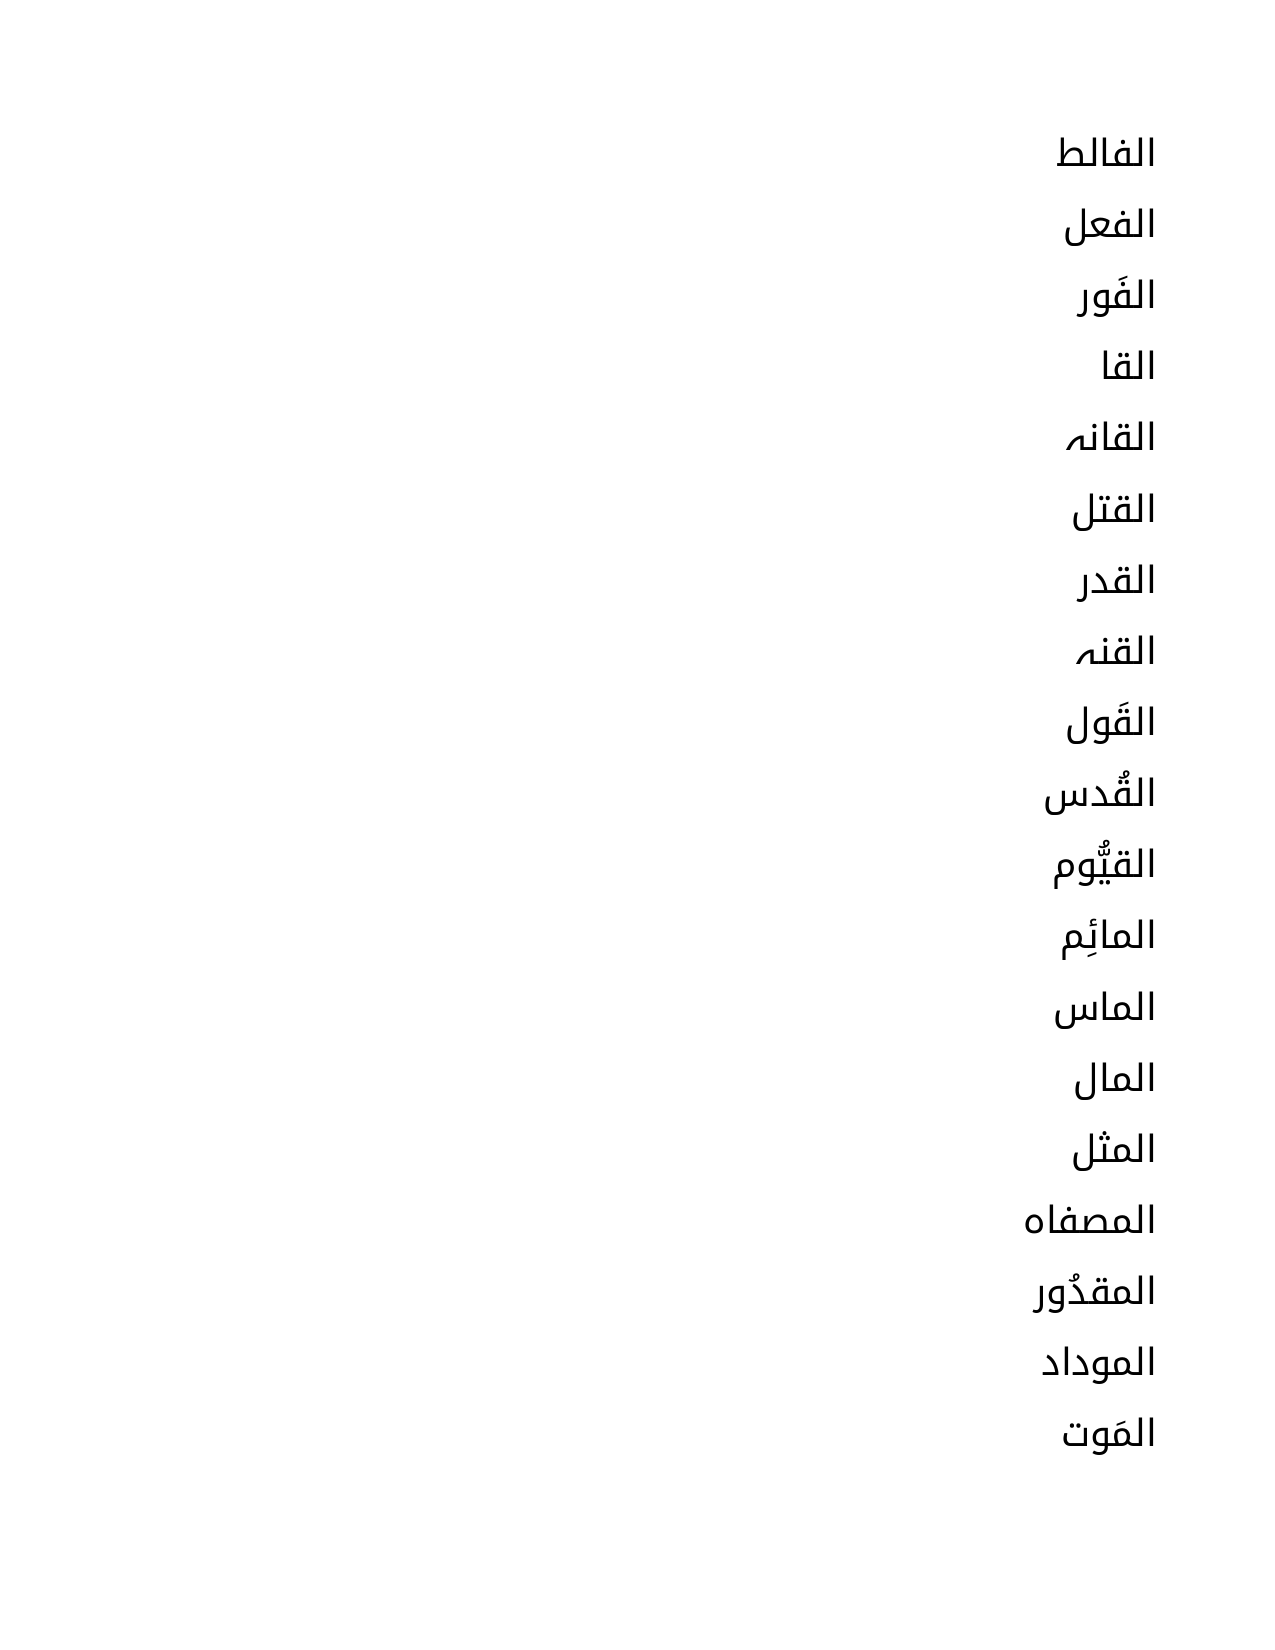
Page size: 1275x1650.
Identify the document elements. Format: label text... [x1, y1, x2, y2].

text الفالط [118, 118, 1157, 189]
text القا [118, 332, 1157, 403]
text المال [118, 1043, 1157, 1114]
text المائِم [118, 901, 1157, 972]
text القدر [118, 545, 1157, 616]
text المصفاہ [118, 1185, 1157, 1256]
text القتل [118, 474, 1157, 545]
text المقدُور [118, 1256, 1157, 1328]
text القانہ [118, 403, 1157, 474]
text المثل [118, 1114, 1157, 1185]
text القَول [118, 687, 1157, 758]
text المَوت [118, 1399, 1157, 1470]
text الفَور [118, 260, 1157, 332]
text الماس [118, 972, 1157, 1043]
text القیُّوم [118, 829, 1157, 901]
text القُدس [118, 758, 1157, 829]
text الموداد [118, 1328, 1157, 1399]
text الفعل [118, 189, 1157, 260]
text القنہ [118, 616, 1157, 687]
